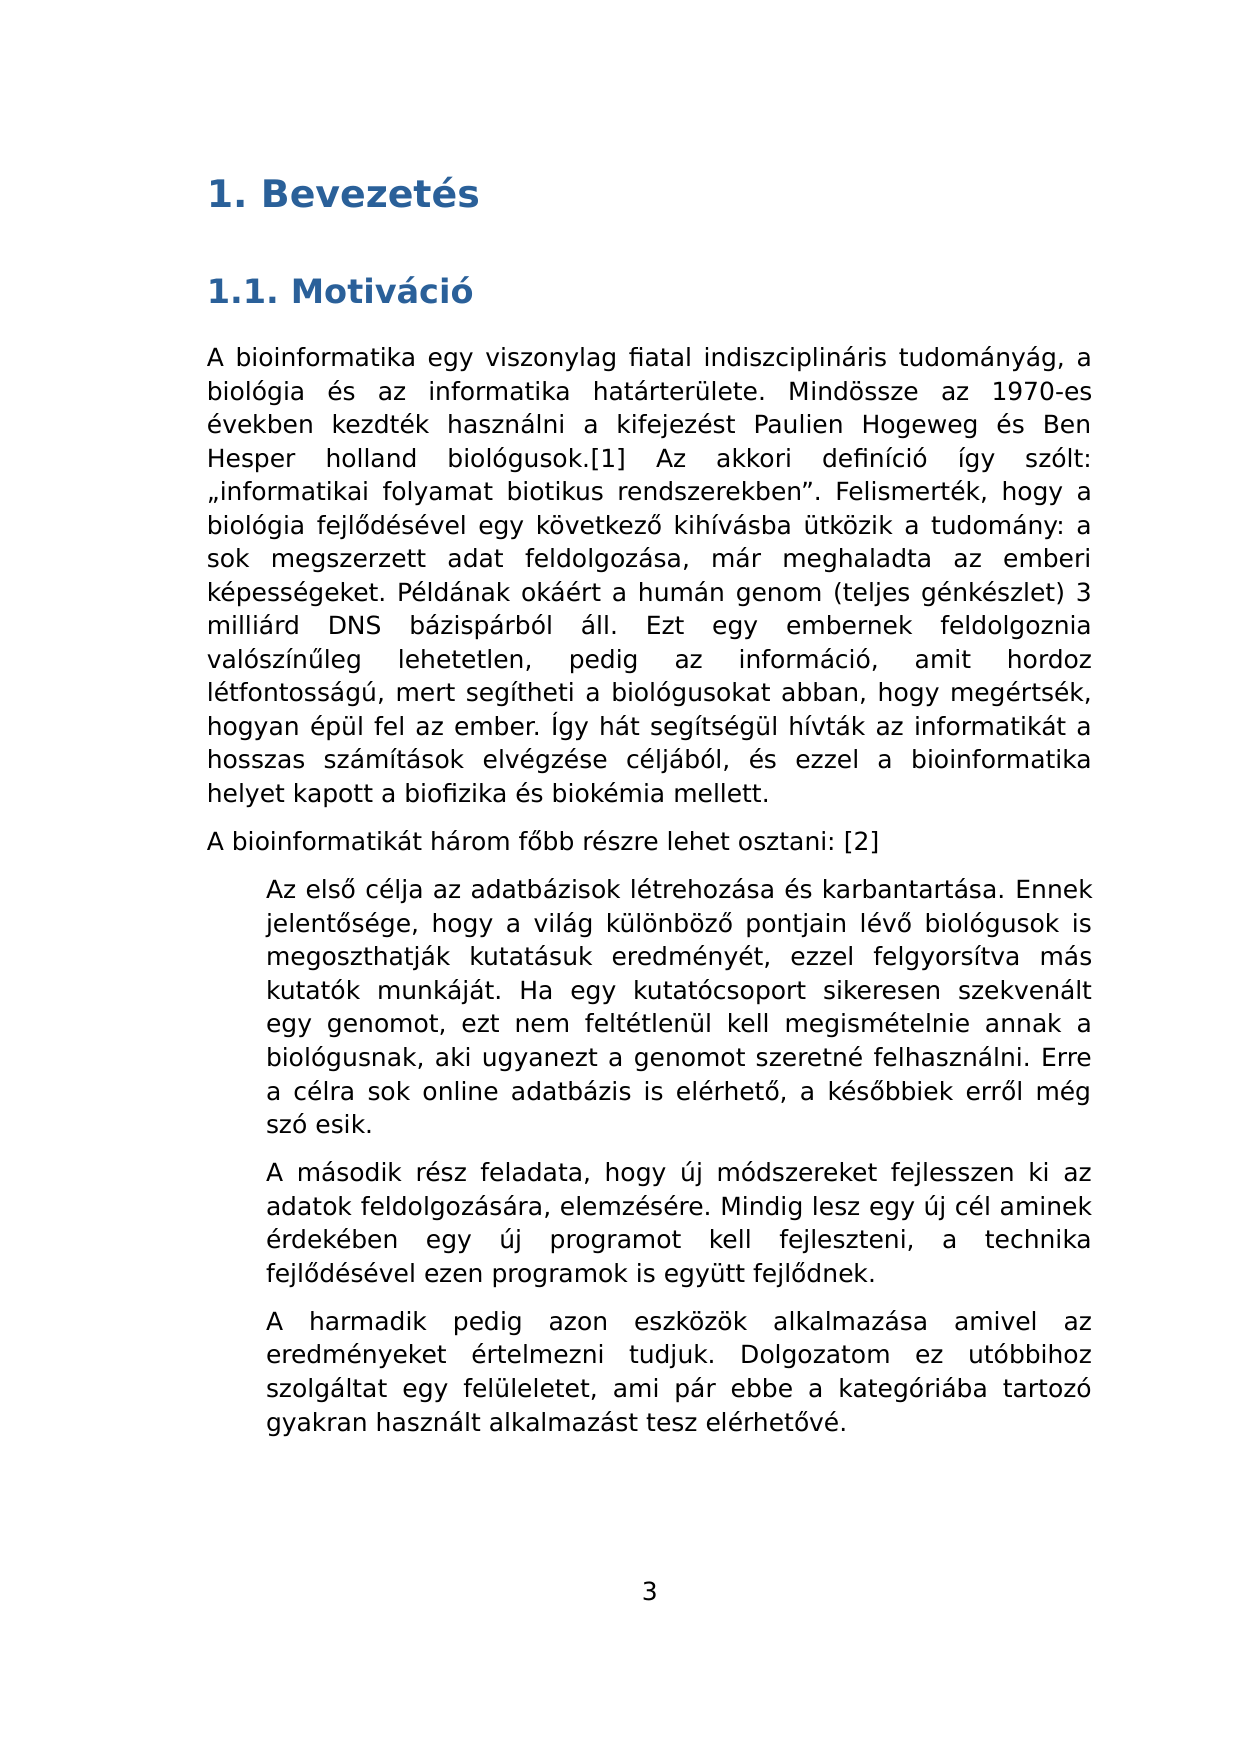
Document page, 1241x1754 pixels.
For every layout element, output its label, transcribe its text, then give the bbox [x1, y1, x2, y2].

text A bioinformatikát három főbb részre lehet osztani: [2] [207, 827, 1093, 857]
subtitle Motiváció [207, 272, 1093, 311]
subtitle Bevezetés [207, 173, 1093, 217]
text A harmadik pedig azon eszközök alkalmazása amivel az eredményeket értelmezni tudjuk. Dolgozatom ez utóbbihoz szolgáltat egy felüleletet, ami pár ebbe a kategóriába tartozó gyakran használt alkalmazást tesz elérhetővé. [266, 1307, 1093, 1437]
text A második rész feladata, hogy új módszereket fejlesszen ki az adatok feldolgozására, elemzésére. Mindig lesz egy új cél aminek érdekében egy új programot kell fejleszteni, a technika fejlődésével ezen programok is együtt fejlődnek. [266, 1158, 1093, 1288]
text A bioinformatika egy viszonylag fiatal indiszciplináris tudományág, a biológia és az informatika határterülete. Mindössze az 1970-es években kezdték használni a kifejezést Paulien Hogeweg és Ben Hesper holland biológusok.[1] Az akkori definíció így szólt: „informatikai folyamat biotikus rendszerekben”. Felismerték, hogy a biológia fejlődésével egy következő kihívásba ütközik a tudomány: a sok megszerzett adat feldolgozása, már meghaladta az emberi képességeket. Példának okáért a humán genom (teljes génkészlet) 3 milliárd DNS bázispárból áll. Ezt egy embernek feldolgoznia valószínűleg lehetetlen, pedig az információ, amit hordoz létfontosságú, mert segítheti a biológusokat abban, hogy megértsék, hogyan épül fel az ember. Így hát segítségül hívták az informatikát a hosszas számítások elvégzése céljából, és ezzel a bioinformatika helyet kapott a biofizika és biokémia mellett. [207, 343, 1093, 808]
text Az első célja az adatbázisok létrehozása és karbantartása. Ennek jelentősége, hogy a világ különböző pontjain lévő biológusok is megoszthatják kutatásuk eredményét, ezzel felgyorsítva más kutatók munkáját. Ha egy kutatócsoport sikeresen szekvenált egy genomot, ezt nem feltétlenül kell megismételnie annak a biológusnak, aki ugyanezt a genomot szeretné felhasználni. Erre a célra sok online adatbázis is elérhető, a későbbiek erről még szó esik. [266, 876, 1093, 1139]
